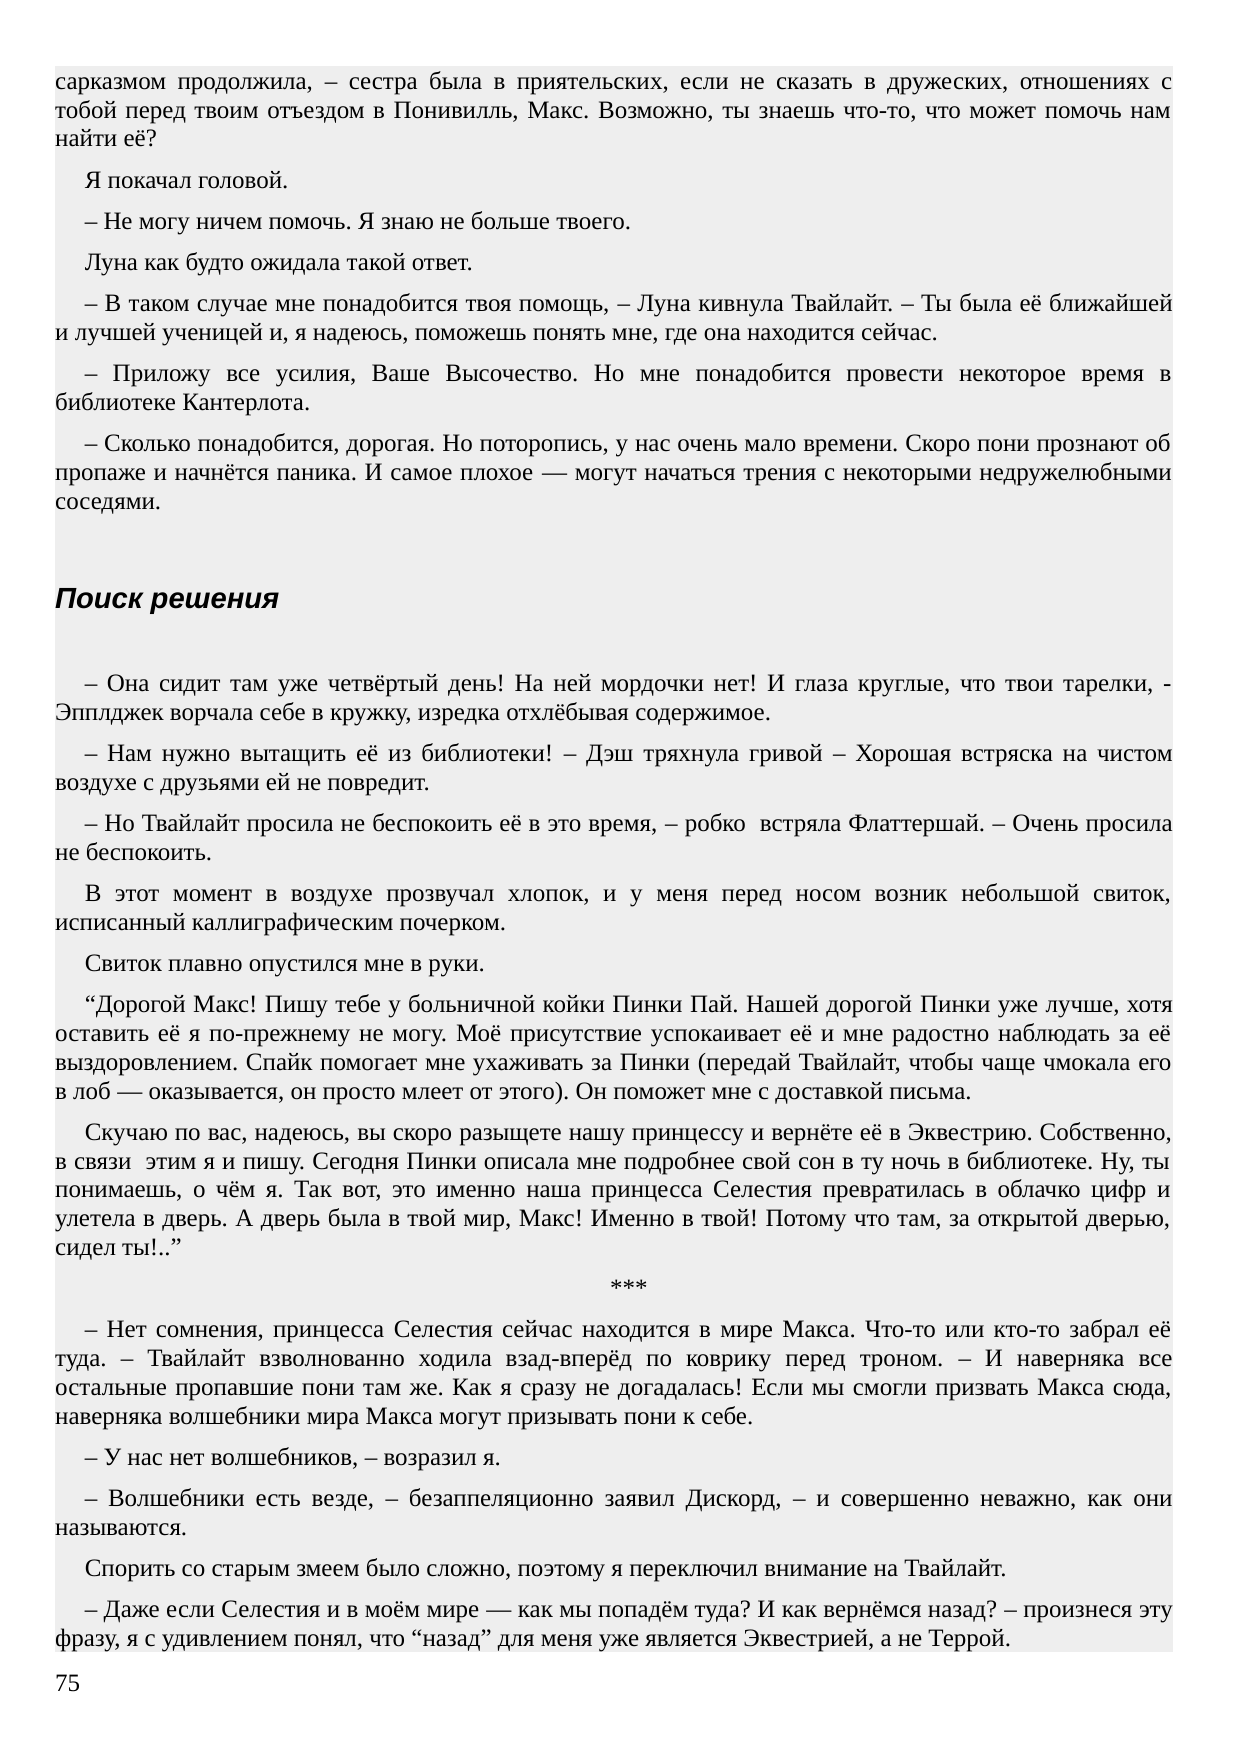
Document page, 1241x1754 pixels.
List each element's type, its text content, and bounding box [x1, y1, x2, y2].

text – У нас нет волшебников, – возразил я. [55, 1442, 1173, 1471]
text сарказмом продолжила, – сестра была в приятельских, если не сказать в дружеских, отношениях с тобой перед твоим отъездом в Понивилль, Макс. Возможно, ты знаешь что-то, что может помочь нам найти её? [55, 66, 1173, 152]
text – Нам нужно вытащить её из библиотеки! – Дэш тряхнула гривой – Хорошая встряска на чистом воздухе с друзьями ей не повредит. [55, 738, 1173, 796]
text *** [55, 1273, 1173, 1302]
text “Дорогой Макс! Пишу тебе у больничной койки Пинки Пай. Нашей дорогой Пинки уже лучше, хотя оставить её я по-прежнему не могу. Моё присутствие успокаивает её и мне радостно наблюдать за её выздоровлением. Спайк помогает мне ухаживать за Пинки (передай Твайлайт, чтобы чаще чмокала его в лоб — оказывается, он просто млеет от этого). Он поможет мне с доставкой письма. [55, 989, 1173, 1104]
text – Сколько понадобится, дорогая. Но поторопись, у нас очень мало времени. Скоро пони прознают об пропаже и начнётся паника. И самое плохое — могут начаться трения с некоторыми недружелюбными соседями. [55, 428, 1173, 515]
text – Нет сомнения, принцесса Селестия сейчас находится в мире Макса. Что-то или кто-то забрал её туда. – Твайлайт взволнованно ходила взад-вперёд по коврику перед троном. – И наверняка все остальные пропавшие пони там же. Как я сразу не догадалась! Если мы смогли призвать Макса сюда, наверняка волшебники мира Макса могут призывать пони к себе. [55, 1314, 1173, 1429]
text Скучаю по вас, надеюсь, вы скоро разыщете нашу принцессу и вернёте её в Эквестрию. Собственно, в связи этим я и пишу. Сегодня Пинки описала мне подробнее свой сон в ту ночь в библиотеке. Ну, ты понимаешь, о чём я. Так вот, это именно наша принцесса Селестия превратилась в облачко цифр и улетела в дверь. А дверь была в твой мир, Макс! Именно в твой! Потому что там, за открытой дверью, сидел ты!..” [55, 1117, 1173, 1261]
text – Она сидит там уже четвёртый день! На ней мордочки нет! И глаза круглые, что твои тарелки, - Эпплджек ворчала себе в кружку, изредка отхлёбывая содержимое. [55, 668, 1173, 726]
subtitle Поиск решения [55, 581, 1173, 614]
text – Но Твайлайт просила не беспокоить её в это время, – робко встряла Флаттершай. – Очень просила не беспокоить. [55, 808, 1173, 866]
text – Даже если Селестия и в моём мире — как мы попадём туда? И как вернёмся назад? – произнеся эту фразу, я с удивлением понял, что “назад” для меня уже является Эквестрией, а не Террой. [55, 1594, 1173, 1652]
text – Не могу ничем помочь. Я знаю не больше твоего. [55, 206, 1173, 235]
text Свиток плавно опустился мне в руки. [55, 948, 1173, 977]
text В этот момент в воздухе прозвучал хлопок, и у меня перед носом возник небольшой свиток, исписанный каллиграфическим почерком. [55, 878, 1173, 936]
text – Приложу все усилия, Ваше Высочество. Но мне понадобится провести некоторое время в библиотеке Кантерлота. [55, 358, 1173, 416]
text Спорить со старым змеем было сложно, поэтому я переключил внимание на Твайлайт. [55, 1553, 1173, 1582]
text – Волшебники есть везде, – безаппеляционно заявил Дискорд, – и совершенно неважно, как они называются. [55, 1483, 1173, 1541]
text Я покачал головой. [55, 165, 1173, 193]
text – В таком случае мне понадобится твоя помощь, – Луна кивнула Твайлайт. – Ты была её ближайшей и лучшей ученицей и, я надеюсь, поможешь понять мне, где она находится сейчас. [55, 288, 1173, 346]
text Луна как будто ожидала такой ответ. [55, 247, 1173, 276]
